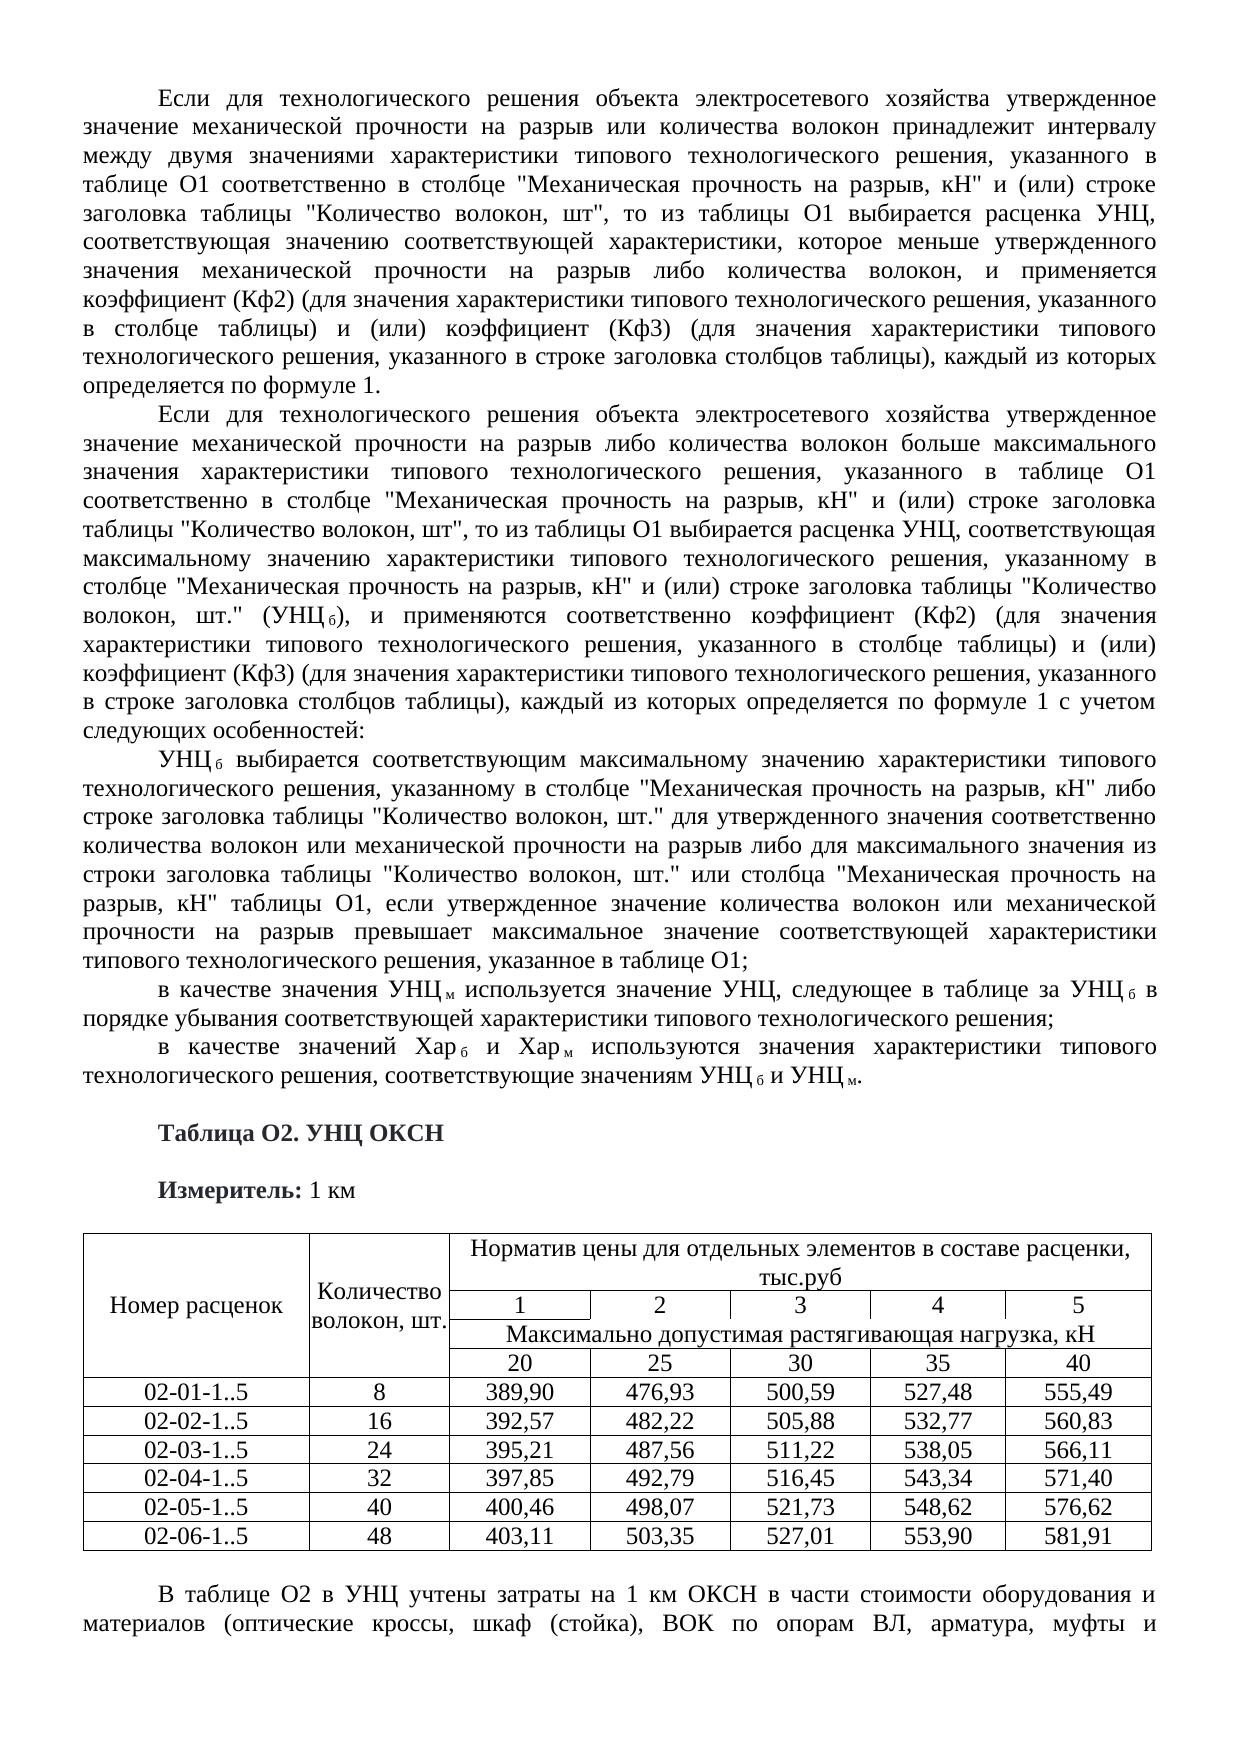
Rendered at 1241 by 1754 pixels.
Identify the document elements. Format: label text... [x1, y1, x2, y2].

table_cell 553,90 [871, 1522, 1005, 1550]
text УНЦ б выбирается соответствующим максимальному значению характеристики типового технологического решения, указанному в столбце "Механическая прочность на разрыв, кН" либо строке заголовка таблицы "Количество волокон, шт." для утвержденного значения соответственно количества волокон или механической прочности на разрыв либо для максимального значения из строки заголовка таблицы "Количество волокон, шт." или столбца "Механическая прочность на разрыв, кН" таблицы О1, если утвержденное значение количества волокон или механической прочности на разрыв превышает максимальное значение соответствующей характеристики типового технологического решения, указанное в таблице О1; [83, 744, 1157, 974]
table_cell 527,01 [731, 1522, 870, 1550]
text в качестве значений Хар б и Хар м используются значения характеристики типового технологического решения, соответствующие значениям УНЦ б и УНЦ м. [83, 1031, 1157, 1089]
table_cell 02-03-1..5 [84, 1436, 309, 1463]
table_cell 02-02-1..5 [84, 1407, 309, 1435]
table_cell 576,62 [1006, 1493, 1151, 1521]
table_cell 476,93 [591, 1378, 730, 1406]
table_cell 40 [1006, 1349, 1151, 1377]
table_cell 32 [310, 1464, 449, 1492]
table_cell 389,90 [450, 1378, 590, 1406]
table_cell 538,05 [871, 1436, 1005, 1463]
text Таблица О2. УНЦ ОКСН [83, 1118, 1157, 1146]
table_cell 16 [310, 1407, 449, 1435]
table_cell 516,45 [731, 1464, 870, 1492]
text В таблице О2 в УНЦ учтены затраты на 1 км ОКСН в части стоимости оборудования и материалов (оптические кроссы, шкаф (стойка), ВОК по опорам ВЛ, арматура, муфты и [83, 1579, 1157, 1636]
text Если для технологического решения объекта электросетевого хозяйства утвержденное значение механической прочности на разрыв либо количества волокон больше максимального значения характеристики типового технологического решения, указанного в таблице О1 соответственно в столбце "Механическая прочность на разрыв, кН" и (или) строке заголовка таблицы "Количество волокон, шт", то из таблицы О1 выбирается расценка УНЦ, соответствующая максимальному значению характеристики типового технологического решения, указанному в столбце "Механическая прочность на разрыв, кН" и (или) строке заголовка таблицы "Количество волокон, шт." (УНЦ б), и применяются соответственно коэффициент (Кф2) (для значения характеристики типового технологического решения, указанного в столбце таблицы) и (или) коэффициент (Кф3) (для значения характеристики типового технологического решения, указанного в строке заголовка столбцов таблицы), каждый из которых определяется по формуле 1 с учетом следующих особенностей: [83, 399, 1157, 744]
table_cell 02-04-1..5 [84, 1464, 309, 1492]
table_cell 500,59 [731, 1378, 870, 1406]
table_cell 503,35 [591, 1522, 730, 1550]
text Измеритель: 1 км [83, 1175, 1157, 1204]
table_cell 3 [731, 1291, 870, 1319]
table_cell 25 [591, 1349, 730, 1377]
table_cell 555,49 [1006, 1378, 1151, 1406]
table_cell 20 [450, 1349, 590, 1377]
table_cell 527,48 [871, 1378, 1005, 1406]
table_cell 24 [310, 1436, 449, 1463]
table_cell 487,56 [591, 1436, 730, 1463]
table_header Норматив цены для отдельных элементов в составе расценки, тыс.руб [450, 1234, 1151, 1290]
table_cell 397,85 [450, 1464, 590, 1492]
table_header Количество волокон, шт. [310, 1234, 449, 1377]
table_cell 532,77 [871, 1407, 1005, 1435]
table_cell 560,83 [1006, 1407, 1151, 1435]
table_cell 395,21 [450, 1436, 590, 1463]
table_cell 498,07 [591, 1493, 730, 1521]
table_cell 2 [591, 1291, 730, 1319]
table_cell 35 [871, 1349, 1005, 1377]
table_cell 02-05-1..5 [84, 1493, 309, 1521]
table_cell 5 [1006, 1291, 1151, 1319]
table_cell 548,62 [871, 1493, 1005, 1521]
table_cell 8 [310, 1378, 449, 1406]
table_cell 511,22 [731, 1436, 870, 1463]
table_cell 40 [310, 1493, 449, 1521]
table_cell 02-06-1..5 [84, 1522, 309, 1550]
table_cell 1 [450, 1291, 590, 1319]
table_header Номер расценок [84, 1234, 309, 1377]
table_cell 571,40 [1006, 1464, 1151, 1492]
table_cell Максимально допустимая растягивающая нагрузка, кН [450, 1319, 1151, 1348]
table_cell 482,22 [591, 1407, 730, 1435]
table_cell 30 [731, 1349, 870, 1377]
text в качестве значения УНЦ м используется значение УНЦ, следующее в таблице за УНЦ б в порядке убывания соответствующей характеристики типового технологического решения; [83, 974, 1157, 1031]
table_cell 400,46 [450, 1493, 590, 1521]
table_cell 505,88 [731, 1407, 870, 1435]
table_cell 581,91 [1006, 1522, 1151, 1550]
table_cell 403,11 [450, 1522, 590, 1550]
table_cell 566,11 [1006, 1436, 1151, 1463]
table_cell 02-01-1..5 [84, 1378, 309, 1406]
table_cell 521,73 [731, 1493, 870, 1521]
table_cell 4 [871, 1291, 1005, 1319]
table_cell 48 [310, 1522, 449, 1550]
table_cell 492,79 [591, 1464, 730, 1492]
text Если для технологического решения объекта электросетевого хозяйства утвержденное значение механической прочности на разрыв или количества волокон принадлежит интервалу между двумя значениями характеристики типового технологического решения, указанного в таблице О1 соответственно в столбце "Механическая прочность на разрыв, кН" и (или) строке заголовка таблицы "Количество волокон, шт", то из таблицы О1 выбирается расценка УНЦ, соответствующая значению соответствующей характеристики, которое меньше утвержденного значения механической прочности на разрыв либо количества волокон, и применяется коэффициент (Кф2) (для значения характеристики типового технологического решения, указанного в столбце таблицы) и (или) коэффициент (Кф3) (для значения характеристики типового технологического решения, указанного в строке заголовка столбцов таблицы), каждый из которых определяется по формуле 1. [83, 83, 1157, 399]
table_cell 543,34 [871, 1464, 1005, 1492]
table_cell 392,57 [450, 1407, 590, 1435]
